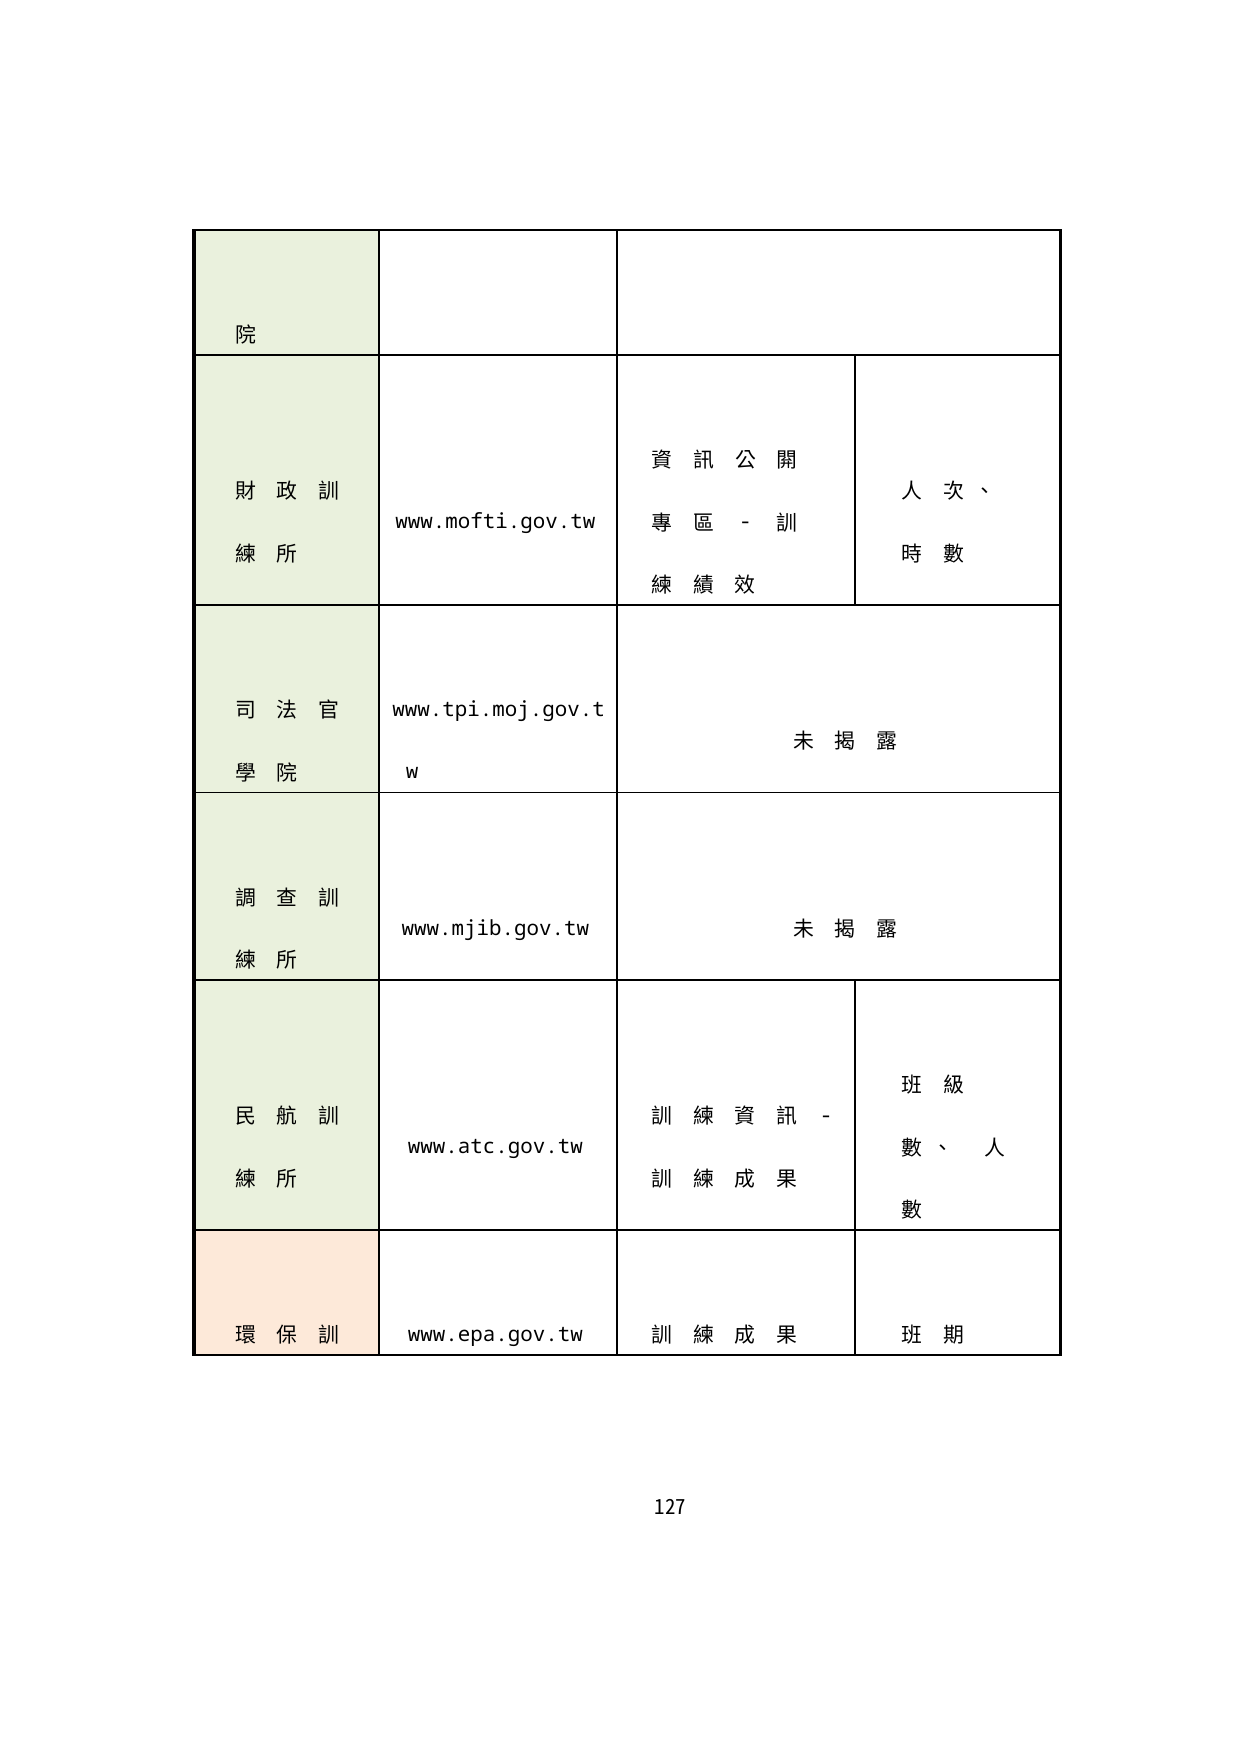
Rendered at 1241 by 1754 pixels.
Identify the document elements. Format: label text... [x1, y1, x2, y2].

table_cell [618, 231, 1059, 354]
table_cell www.atc.gov.tw [380, 981, 616, 1229]
table_cell 環保訓 [196, 1231, 378, 1354]
table_cell 未揭露 [618, 793, 1059, 979]
table_cell 班期 [856, 1231, 1059, 1354]
table_cell 調查訓練所 [196, 793, 378, 979]
table_cell 資訊公閞專區-訓練績效 [618, 356, 854, 604]
table_cell 訓練成果 [618, 1231, 854, 1354]
table_cell 院 [196, 231, 378, 354]
table_cell 民航訓練所 [196, 981, 378, 1229]
table_cell www.mjib.gov.tw [380, 793, 616, 979]
table_cell 司法官學院 [196, 606, 378, 792]
table_cell 班級數、人數 [856, 981, 1059, 1229]
table_cell 訓練資訊-訓練成果 [618, 981, 854, 1229]
table_cell www.epa.gov.tw [380, 1231, 616, 1354]
table_cell 未揭露 [618, 606, 1059, 792]
table_cell [380, 231, 616, 354]
table_cell www.tpi.moj.gov.tw [380, 606, 616, 792]
table_cell www.mofti.gov.tw [380, 356, 616, 604]
table_cell 財政訓練所 [196, 356, 378, 604]
table_cell 人次、時數 [856, 356, 1059, 604]
